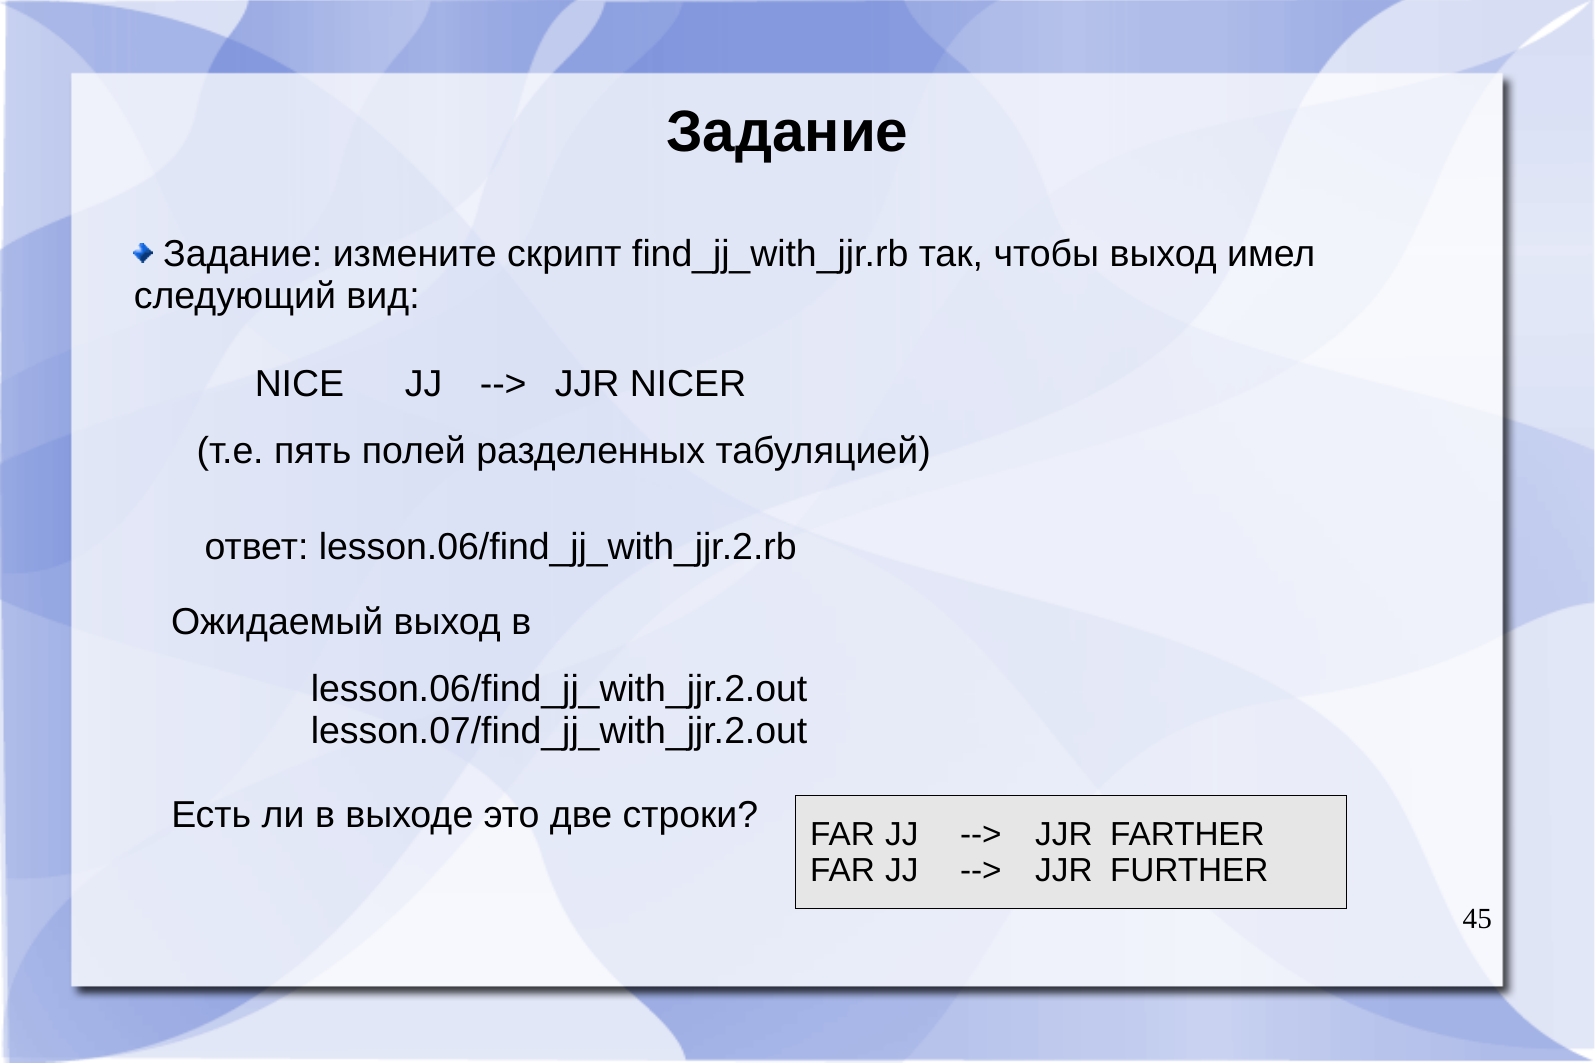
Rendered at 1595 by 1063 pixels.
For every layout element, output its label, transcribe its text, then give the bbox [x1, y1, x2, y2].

text_box NICE JJ --> JJR NICER [240, 355, 762, 413]
picture [0, 0, 1595, 1063]
text_box (т.е. пять полей разделенных табуляцией) [181, 422, 946, 479]
title Задание [75, 75, 1501, 188]
text_box Ожидаемый выход в [156, 592, 547, 650]
text_box Есть ли в выходе это две строки? [156, 786, 774, 844]
text_box ответ: lesson.06/find_jj_with_jjr.2.rb [189, 518, 812, 576]
text_box lesson.06/find_jj_with_jjr.2.out lesson.07/find_jj_with_jjr.2.out [296, 659, 822, 759]
text_box Задание: измените скрипт find_jj_with_jjr.rb так, чтобы выход имел следующий вид: [119, 225, 1453, 324]
text_box FAR JJ --> JJR FARTHER FAR JJ --> JJR FURTHER [795, 795, 1347, 909]
